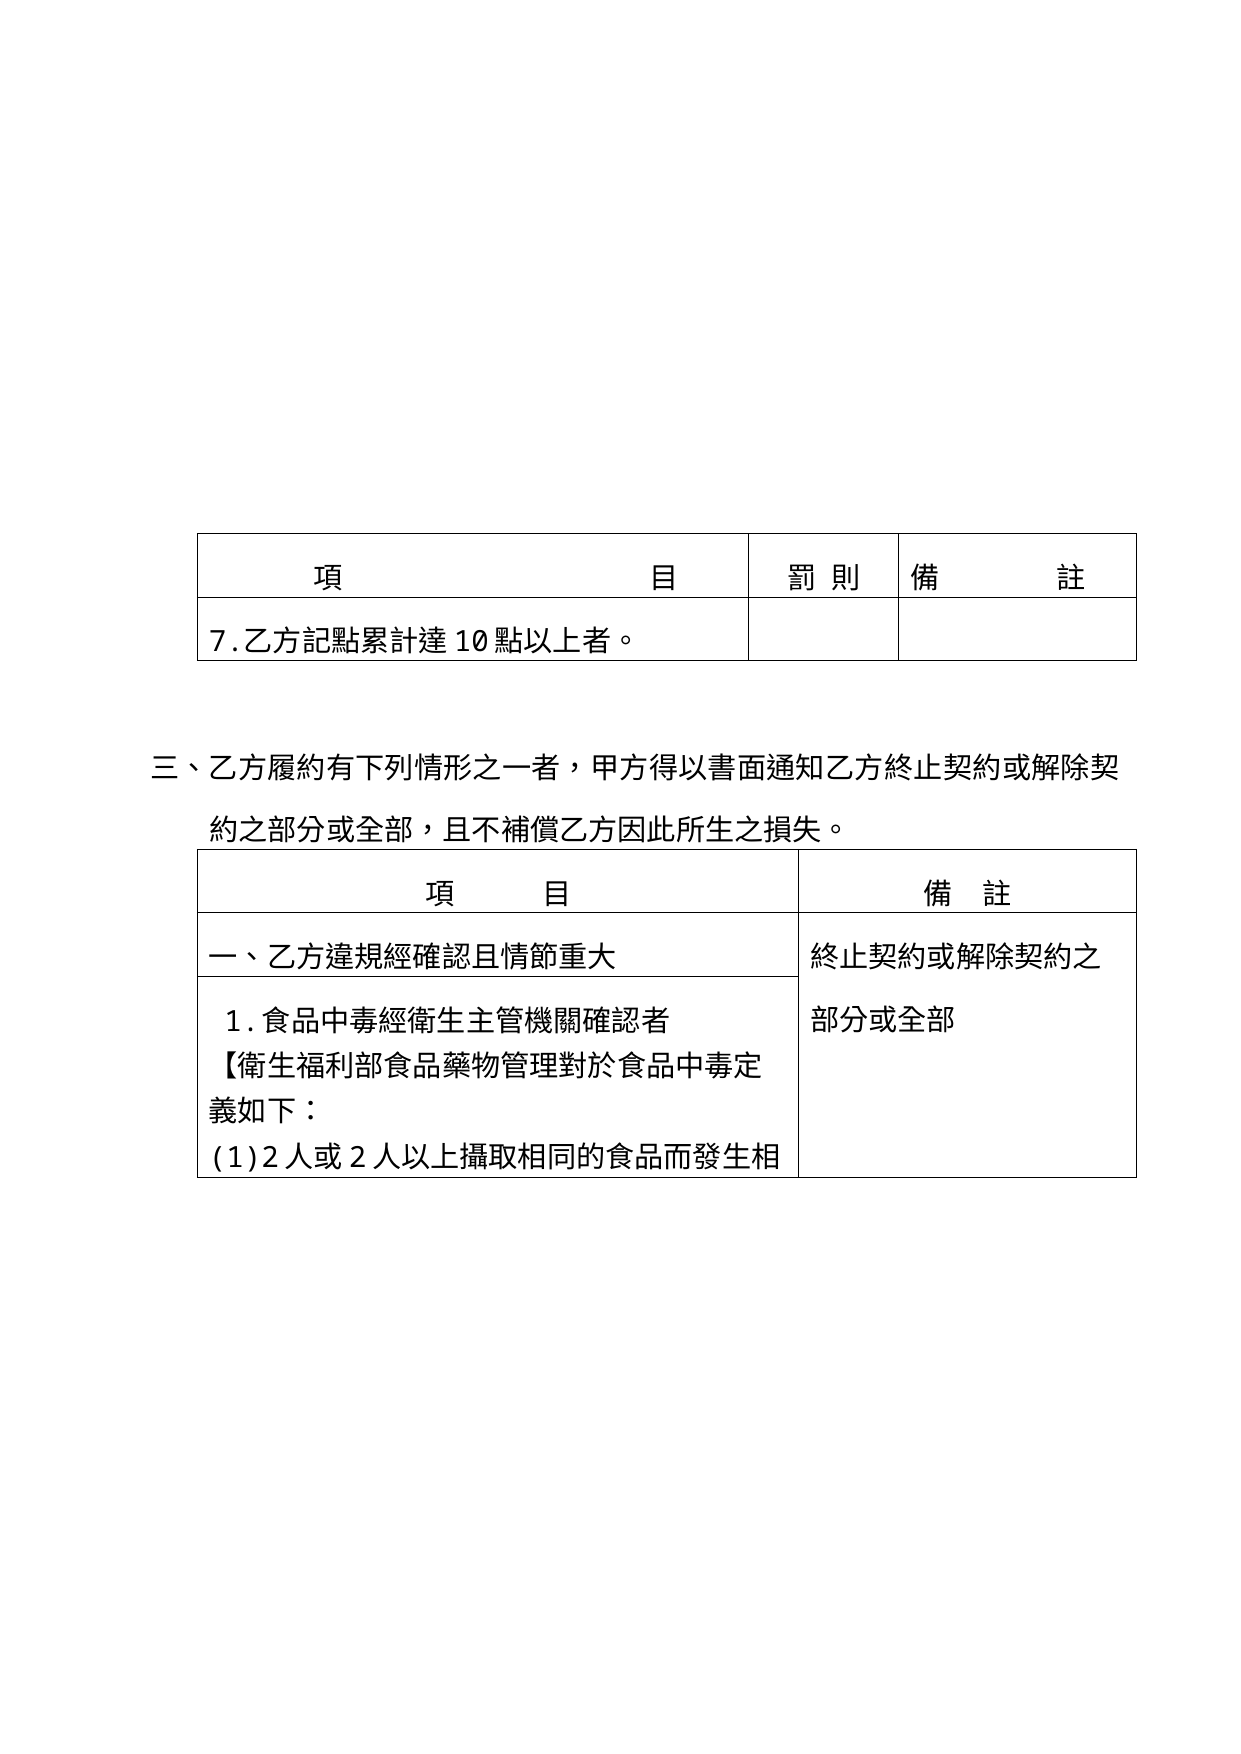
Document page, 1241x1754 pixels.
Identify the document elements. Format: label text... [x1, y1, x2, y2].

table_header 備 註 [899, 534, 1136, 597]
table_header 項 目 [198, 850, 798, 912]
table_header 罰 則 [749, 534, 898, 597]
table_cell 食品中毒經衛生主管機關確認者 【衛生福利部食品藥物管理對於食品中毒定義如下： (1)2人或2人以上攝取相同的食品而發生相 [198, 977, 798, 1177]
table_cell 終止契約或解除契約之部分或全部 [799, 913, 1136, 1177]
table_cell [899, 598, 1136, 660]
text 三、乙方履約有下列情形之一者，甲方得以書面通知乙方終止契約或解除契約之部分或全部，且不補償乙方因此所生之損失。 [150, 724, 1122, 849]
table_cell 7.乙方記點累計達10點以上者。 [198, 598, 748, 660]
table_header 項 目 [198, 534, 748, 597]
table_cell [749, 598, 898, 660]
table_cell 一、乙方違規經確認且情節重大 [198, 913, 798, 976]
table_header 備 註 [799, 850, 1136, 912]
